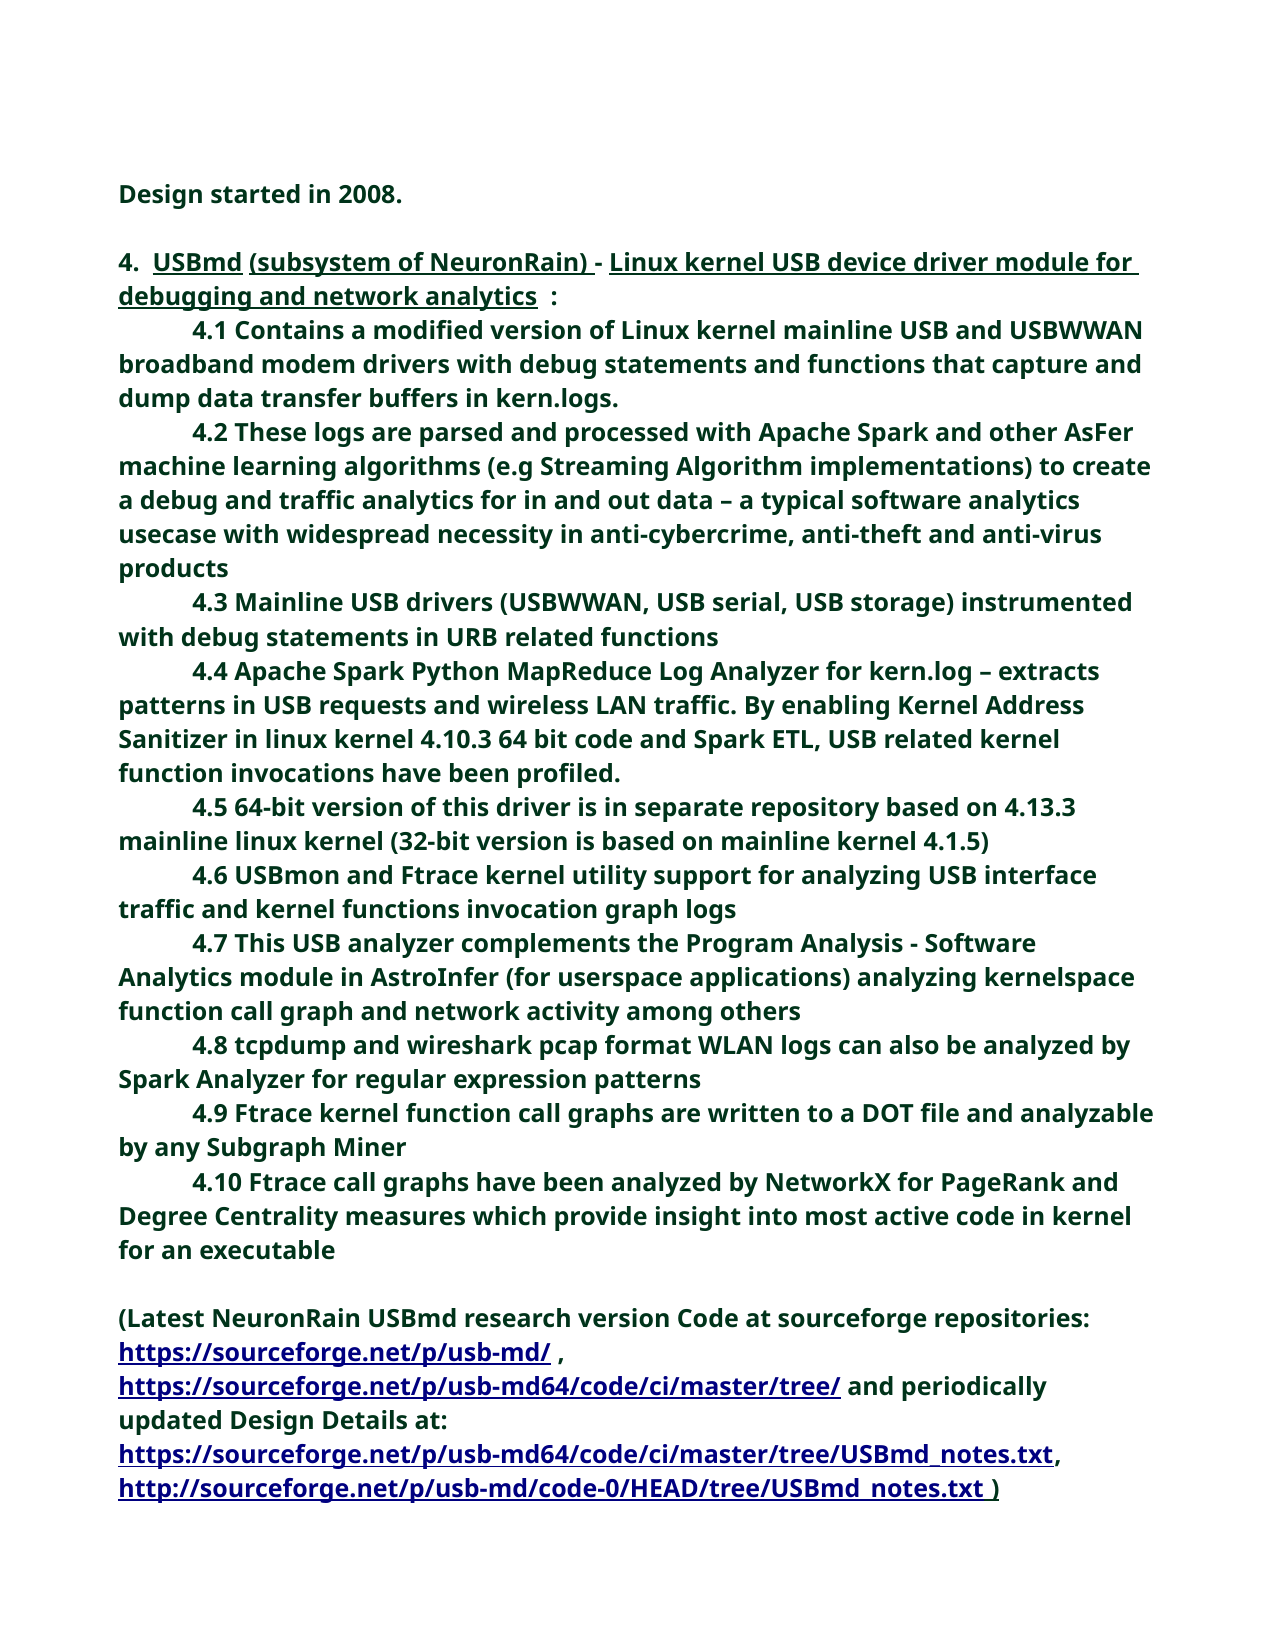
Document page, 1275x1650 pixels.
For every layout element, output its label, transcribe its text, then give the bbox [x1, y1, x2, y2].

text 4.5 64-bit version of this driver is in separate repository based on 4.13.3 mainline linux kernel (32-bit version is based on mainline kernel 4.1.5) [118, 789, 1157, 858]
text http://sourceforge.net/p/usb-md/code-0/HEAD/tree/USBmd_notes.txt ) [118, 1471, 1157, 1505]
text 4.7 This USB analyzer complements the Program Analysis - Software Analytics module in AstroInfer (for userspace applications) analyzing kernelspace function call graph and network activity among others [118, 926, 1157, 1028]
text Design started in 2008. [118, 176, 1157, 210]
text 4.8 tcpdump and wireshark pcap format WLAN logs can also be analyzed by Spark Analyzer for regular expression patterns [118, 1028, 1157, 1096]
text 4.2 These logs are parsed and processed with Apache Spark and other AsFer machine learning algorithms (e.g Streaming Algorithm implementations) to create a debug and traffic analytics for in and out data – a typical software analytics usecase with widespread necessity in anti-cybercrime, anti-theft and anti-virus products [118, 415, 1157, 585]
text 4.6 USBmon and Ftrace kernel utility support for analyzing USB interface traffic and kernel functions invocation graph logs [118, 858, 1157, 926]
text 4.9 Ftrace kernel function call graphs are written to a DOT file and analyzable by any Subgraph Miner [118, 1096, 1157, 1164]
text 4.3 Mainline USB drivers (USBWWAN, USB serial, USB storage) instrumented with debug statements in URB related functions [118, 585, 1157, 653]
text (Latest NeuronRain USBmd research version Code at sourceforge repositories: https://sourceforge.net/p/usb-md/ , https://sourceforge.net/p/usb-md64/code/ci/master/tree/ and periodically updated Design Details at: [118, 1300, 1157, 1437]
text 4.10 Ftrace call graphs have been analyzed by NetworkX for PageRank and Degree Centrality measures which provide insight into most active code in kernel for an executable [118, 1164, 1157, 1266]
text 4.4 Apache Spark Python MapReduce Log Analyzer for kern.log – extracts patterns in USB requests and wireless LAN traffic. By enabling Kernel Address Sanitizer in linux kernel 4.10.3 64 bit code and Spark ETL, USB related kernel function invocations have been profiled. [118, 653, 1157, 789]
text https://sourceforge.net/p/usb-md64/code/ci/master/tree/USBmd_notes.txt, [118, 1437, 1157, 1471]
text 4. USBmd (subsystem of NeuronRain) - Linux kernel USB device driver module for debugging and network analytics : [118, 244, 1157, 313]
text 4.1 Contains a modified version of Linux kernel mainline USB and USBWWAN broadband modem drivers with debug statements and functions that capture and dump data transfer buffers in kern.logs. [118, 313, 1157, 415]
